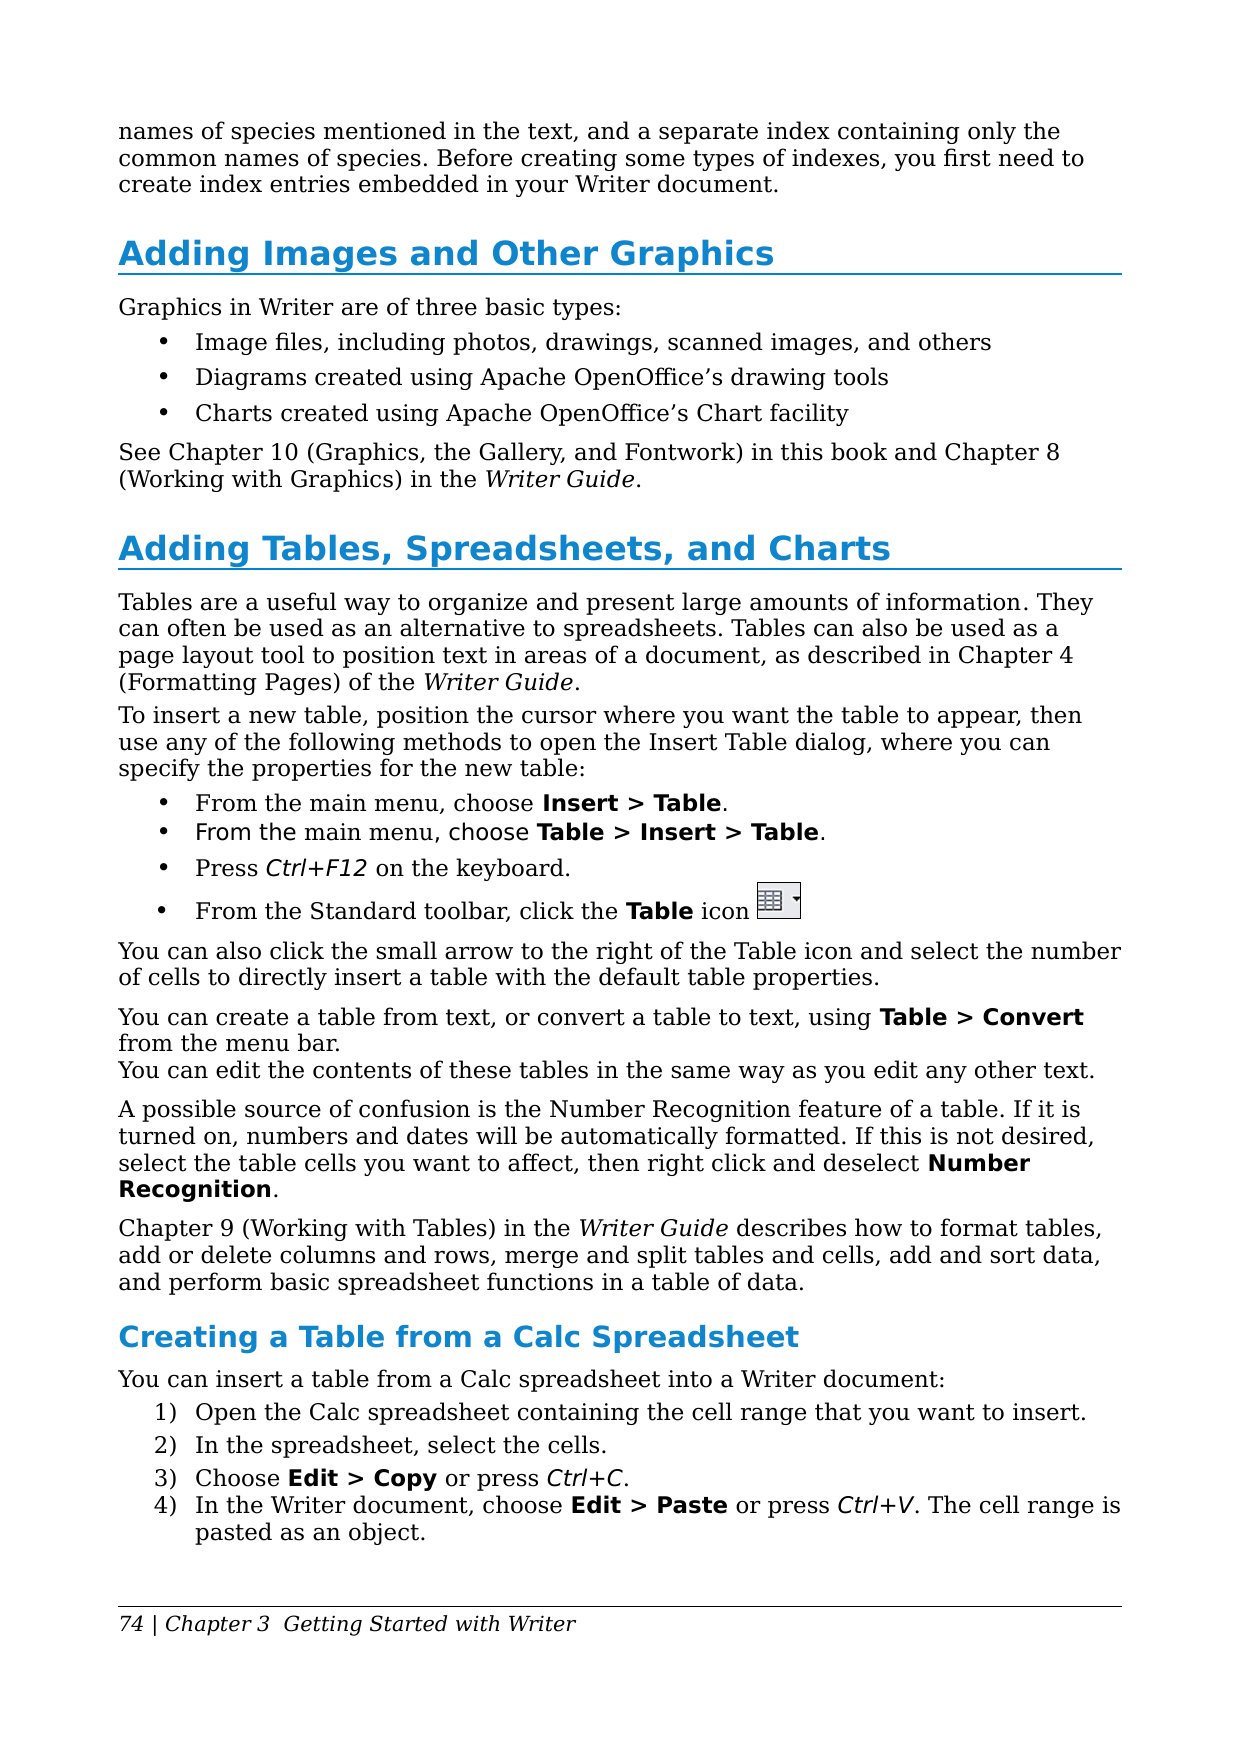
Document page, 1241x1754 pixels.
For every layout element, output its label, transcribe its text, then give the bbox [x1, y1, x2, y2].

list In the Writer document, choose Edit > Paste or press Ctrl+V. The cell range is pasted as an object. [177, 1492, 1122, 1546]
text A possible source of confusion is the Number Recognition feature of a table. If it is turned on, numbers and dates will be automatically formatted. If this is not desired, select the table cells you want to affect, then right click and deselect Number Recognition. [118, 1096, 1122, 1203]
text You can also click the small arrow to the right of the Table icon and select the number of cells to directly insert a table with the default table properties. [118, 938, 1122, 991]
text See Chapter 10 (Graphics, the Gallery, and Fontwork) in this book and Chapter 8 (Working with Graphics) in the Writer Guide. [118, 439, 1122, 493]
list Graphics in Writer are of three basic types: [118, 294, 1122, 321]
text names of species mentioned in the text, and a separate index containing only the common names of species. Before creating some types of indexes, you first need to create index entries embedded in your Writer document. [118, 118, 1122, 198]
list Diagrams created using Apache OpenOffice’s drawing tools [156, 363, 1122, 392]
subtitle Adding Tables, Spreadsheets, and Charts [118, 529, 1122, 568]
list Press Ctrl+F12 on the keyboard. [156, 853, 1122, 882]
subtitle Adding Images and Other Graphics [118, 234, 1122, 273]
subtitle Creating a Table from a Calc Spreadsheet [118, 1320, 1122, 1354]
list Open the Calc spreadsheet containing the cell range that you want to insert. [177, 1399, 1122, 1426]
list Image files, including photos, drawings, scanned images, and others [156, 327, 1122, 356]
list From the main menu, choose Insert > Table. [156, 788, 1122, 818]
list Choose Edit > Copy or press Ctrl+C. [177, 1465, 1122, 1492]
text You can edit the contents of these tables in the same way as you edit any other text. [118, 1057, 1122, 1084]
text You can create a table from text, or convert a table to text, using Table > Convert from the menu bar. [118, 1004, 1122, 1057]
list To insert a new table, position the cursor where you want the table to appear, then use any of the following methods to open the Insert Table dialog, where you can specify the properties for the new table: [118, 702, 1122, 782]
list In the spreadsheet, select the cells. [177, 1432, 1122, 1459]
list From the main menu, choose Table > Insert > Table. [156, 818, 1122, 847]
text Chapter 9 (Working with Tables) in the Writer Guide describes how to format tables, add or delete columns and rows, merge and split tables and cells, add and sort data, and perform basic spreadsheet functions in a table of data. [118, 1216, 1122, 1296]
picture [758, 883, 800, 918]
list From the Standard toolbar, click the Table icon [154, 882, 1122, 925]
list Charts created using Apache OpenOffice’s Chart facility [156, 398, 1122, 427]
list Tables are a useful way to organize and present large amounts of information. They can often be used as an alternative to spreadsheets. Tables can also be used as a page layout tool to position text in areas of a document, as described in Chapter 4 (Formatting Pages) of the Writer Guide. [118, 589, 1122, 696]
list You can insert a table from a Calc spreadsheet into a Writer document: [118, 1366, 1122, 1393]
